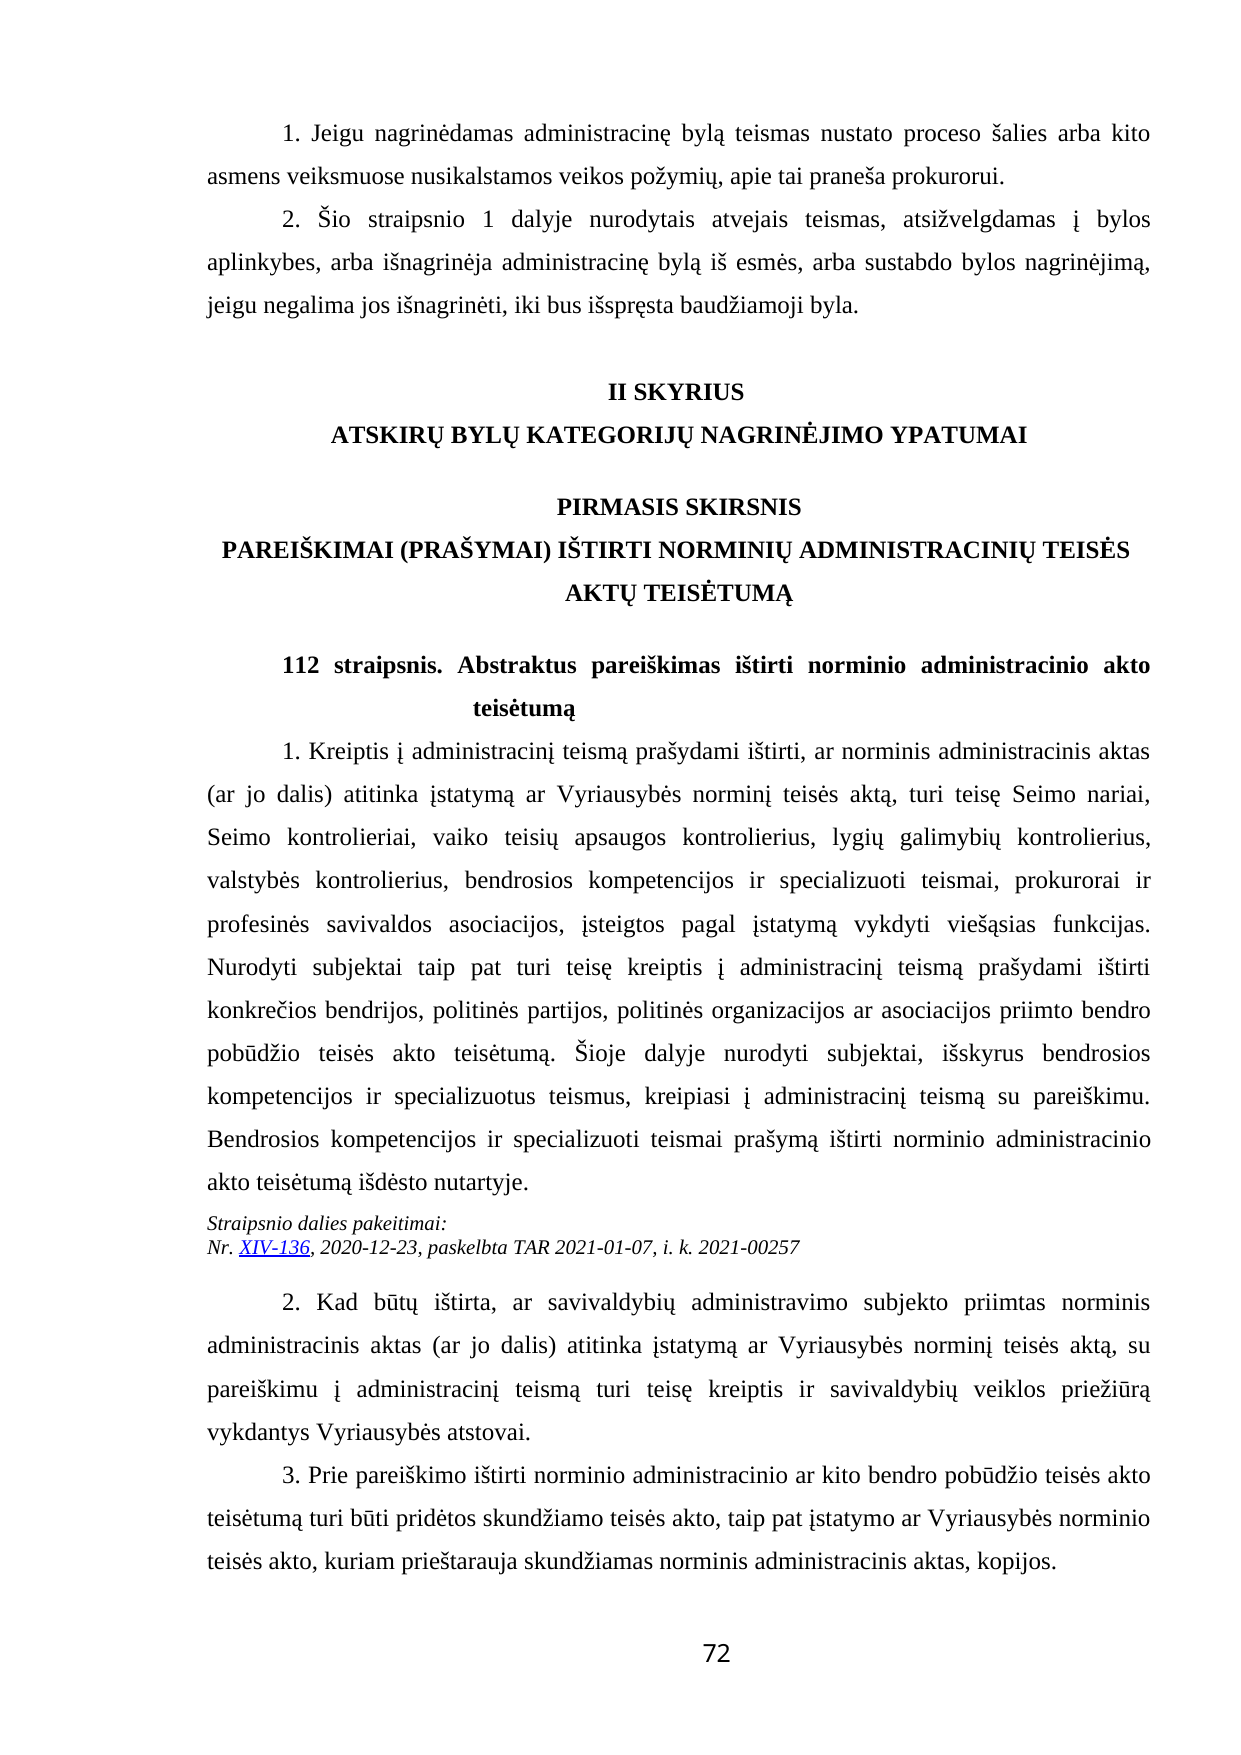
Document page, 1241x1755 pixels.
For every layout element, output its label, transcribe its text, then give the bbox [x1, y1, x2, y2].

text PIRMASIS SKIRSNIS [207, 492, 1152, 521]
text PAREIŠKIMAI (PRAŠYMAI) IŠTIRTI NORMINIŲ ADMINISTRACINIŲ TEISĖS [207, 535, 1152, 564]
text 112 straipsnis. Abstraktus pareiškimas ištirti norminio administracinio akto teisėtumą [282, 650, 1152, 722]
text 2. Kad būtų ištirta, ar savivaldybių administravimo subjekto priimtas norminis administracinis aktas (ar jo dalis) atitinka įstatymą ar Vyriausybės norminį teisės aktą, su pareiškimu į administracinį teismą turi teisę kreiptis ir savivaldybių veiklos priežiūrą vykdantys Vyriausybės atstovai. [207, 1287, 1152, 1446]
text 3. Prie pareiškimo ištirti norminio administracinio ar kito bendro pobūdžio teisės akto teisėtumą turi būti pridėtos skundžiamo teisės akto, taip pat įstatymo ar Vyriausybės norminio teisės akto, kuriam prieštarauja skundžiamas norminis administracinis aktas, kopijos. [207, 1460, 1152, 1575]
text 1. Jeigu nagrinėdamas administracinę bylą teismas nustato proceso šalies arba kito asmens veiksmuose nusikalstamos veikos požymių, apie tai praneša prokurorui. [207, 118, 1152, 190]
text 1. Kreiptis į administracinį teismą prašydami ištirti, ar norminis administracinis aktas (ar jo dalis) atitinka įstatymą ar Vyriausybės norminį teisės aktą, turi teisę Seimo nariai, Seimo kontrolieriai, vaiko teisių apsaugos kontrolierius, lygių galimybių kontrolierius, valstybės kontrolierius, bendrosios kompetencijos ir specializuoti teismai, prokurorai ir profesinės savivaldos asociacijos, įsteigtos pagal įstatymą vykdyti viešąsias funkcijas. Nurodyti subjektai taip pat turi teisę kreiptis į administracinį teismą prašydami ištirti konkrečios bendrijos, politinės partijos, politinės organizacijos ar asociacijos priimto bendro pobūdžio teisės akto teisėtumą. Šioje dalyje nurodyti subjektai, išskyrus bendrosios kompetencijos ir specializuotus teismus, kreipiasi į administracinį teismą su pareiškimu. Bendrosios kompetencijos ir specializuoti teismai prašymą ištirti norminio administracinio akto teisėtumą išdėsto nutartyje. [207, 736, 1152, 1196]
text ATSKIRŲ BYLŲ KATEGORIJŲ NAGRINĖJIMO YPATUMAI [207, 420, 1152, 449]
text Straipsnio dalies pakeitimai: [207, 1211, 1152, 1235]
text Nr. XIV-136, 2020-12-23, paskelbta TAR 2021-01-07, i. k. 2021-00257 [207, 1235, 1152, 1259]
text AKTŲ TEISĖTUMĄ [207, 578, 1152, 607]
text 2. Šio straipsnio 1 dalyje nurodytais atvejais teismas, atsižvelgdamas į bylos aplinkybes, arba išnagrinėja administracinę bylą iš esmės, arba sustabdo bylos nagrinėjimą, jeigu negalima jos išnagrinėti, iki bus išspręsta baudžiamoji byla. [207, 204, 1152, 319]
text II SKYRIUS [207, 377, 1152, 406]
